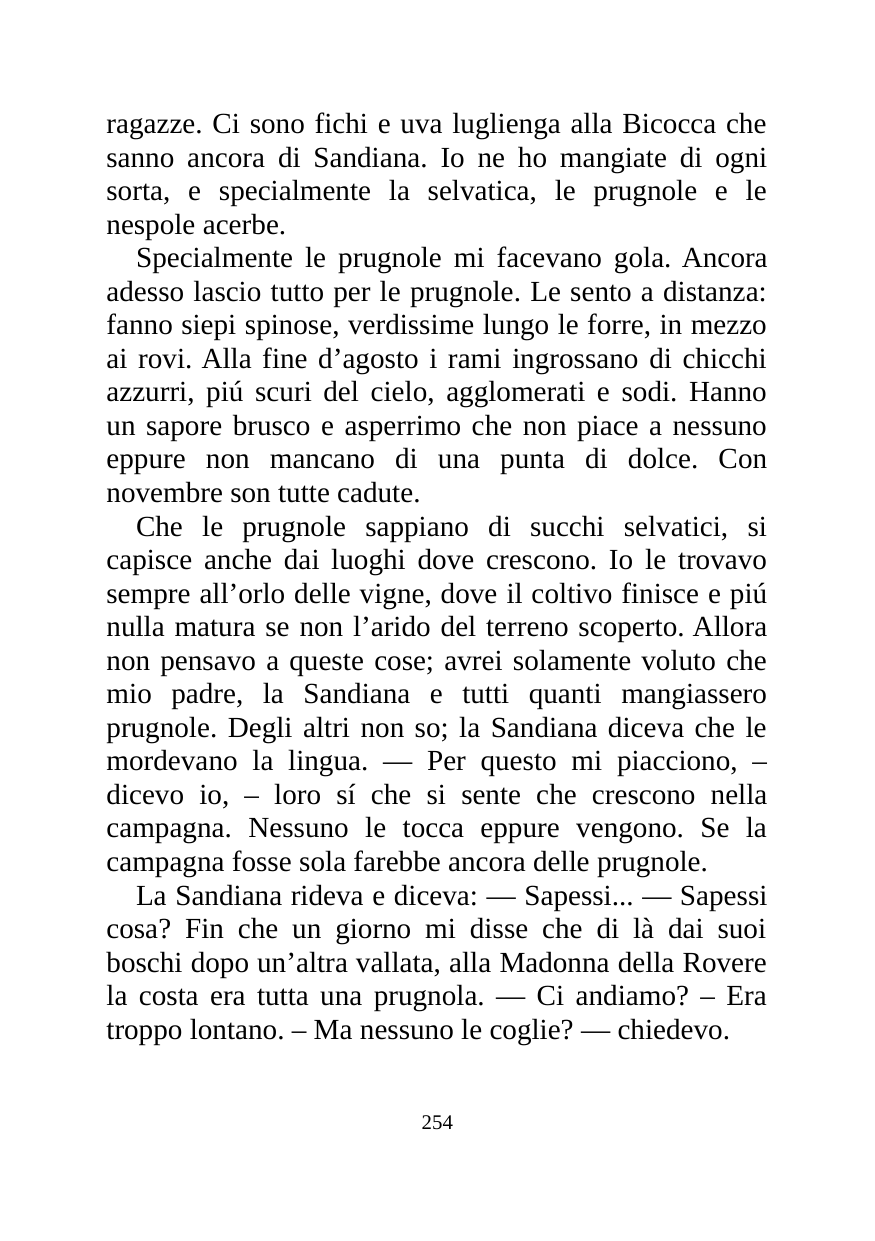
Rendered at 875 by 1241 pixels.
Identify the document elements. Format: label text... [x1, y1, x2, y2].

text Specialmente le prugnole mi facevano gola. Ancora adesso lascio tutto per le prugnole. Le sento a distanza: fanno siepi spinose, verdissime lungo le forre, in mezzo ai rovi. Alla fine d’agosto i rami ingrossano di chicchi azzurri, piú scuri del cielo, agglomerati e sodi. Hanno un sapore brusco e asperrimo che non piace a nessuno eppure non mancano di una punta di dolce. Con novembre son tutte cadute. [106, 240, 768, 509]
text Che le prugnole sappiano di succhi selvatici, si capisce anche dai luoghi dove crescono. Io le trovavo sempre all’orlo delle vigne, dove il coltivo finisce e piú nulla matura se non l’arido del terreno scoperto. Allora non pensavo a queste cose; avrei solamente voluto che mio padre, la Sandiana e tutti quanti mangiassero prugnole. Degli altri non so; la Sandiana diceva che le mordevano la lingua. — Per questo mi piacciono, – dicevo io, – loro sí che si sente che crescono nella campagna. Nessuno le tocca eppure vengono. Se la campagna fosse sola farebbe ancora delle prugnole. [106, 509, 768, 878]
text La Sandiana rideva e diceva: — Sapessi... — Sapessi cosa? Fin che un giorno mi disse che di là dai suoi boschi dopo un’altra vallata, alla Madonna della Rovere la costa era tutta una prugnola. — Ci andiamo? – Era troppo lontano. – Ma nessuno le coglie? — chiedevo. [106, 878, 768, 1045]
text ragazze. Ci sono fichi e uva luglienga alla Bicocca che sanno ancora di Sandiana. Io ne ho mangiate di ogni sorta, e specialmente la selvatica, le prugnole e le nespole acerbe. [106, 106, 768, 240]
